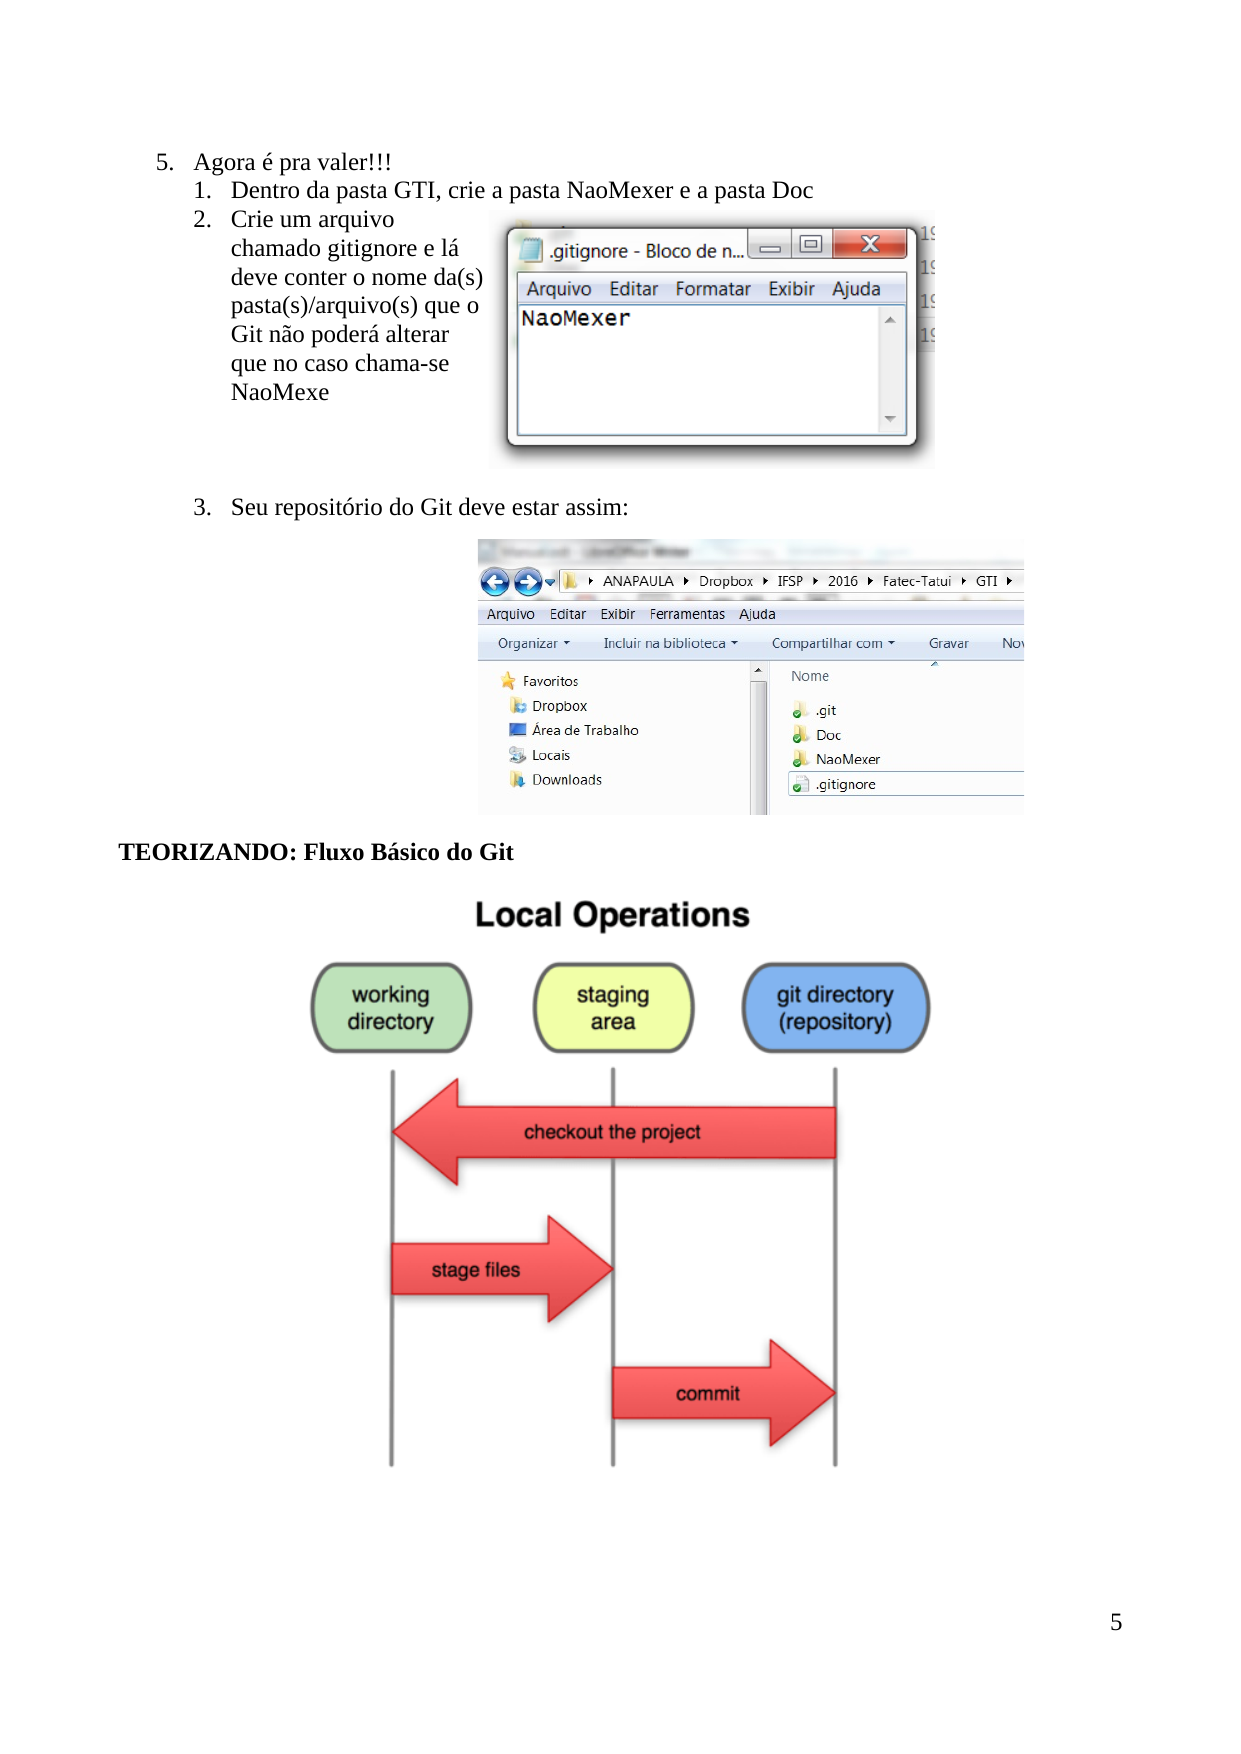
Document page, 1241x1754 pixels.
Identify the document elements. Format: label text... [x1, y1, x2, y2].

picture [307, 894, 933, 1470]
picture [477, 539, 1025, 815]
picture [488, 210, 935, 469]
list Crie um arquivo chamado gitignore e lá deve conter o nome da(s) pasta(s)/arquivo(s) que o Git não poderá alterar que no caso chama-se NaoMexe [193, 204, 1122, 406]
list Dentro da pasta GTI, crie a pasta NaoMexer e a pasta Doc [193, 176, 1122, 204]
list Seu repositório do Git deve estar assim: [193, 492, 1122, 521]
list Agora é pra valer!!! [156, 147, 1122, 176]
text TEORIZANDO: Fluxo Básico do Git [118, 837, 1122, 866]
